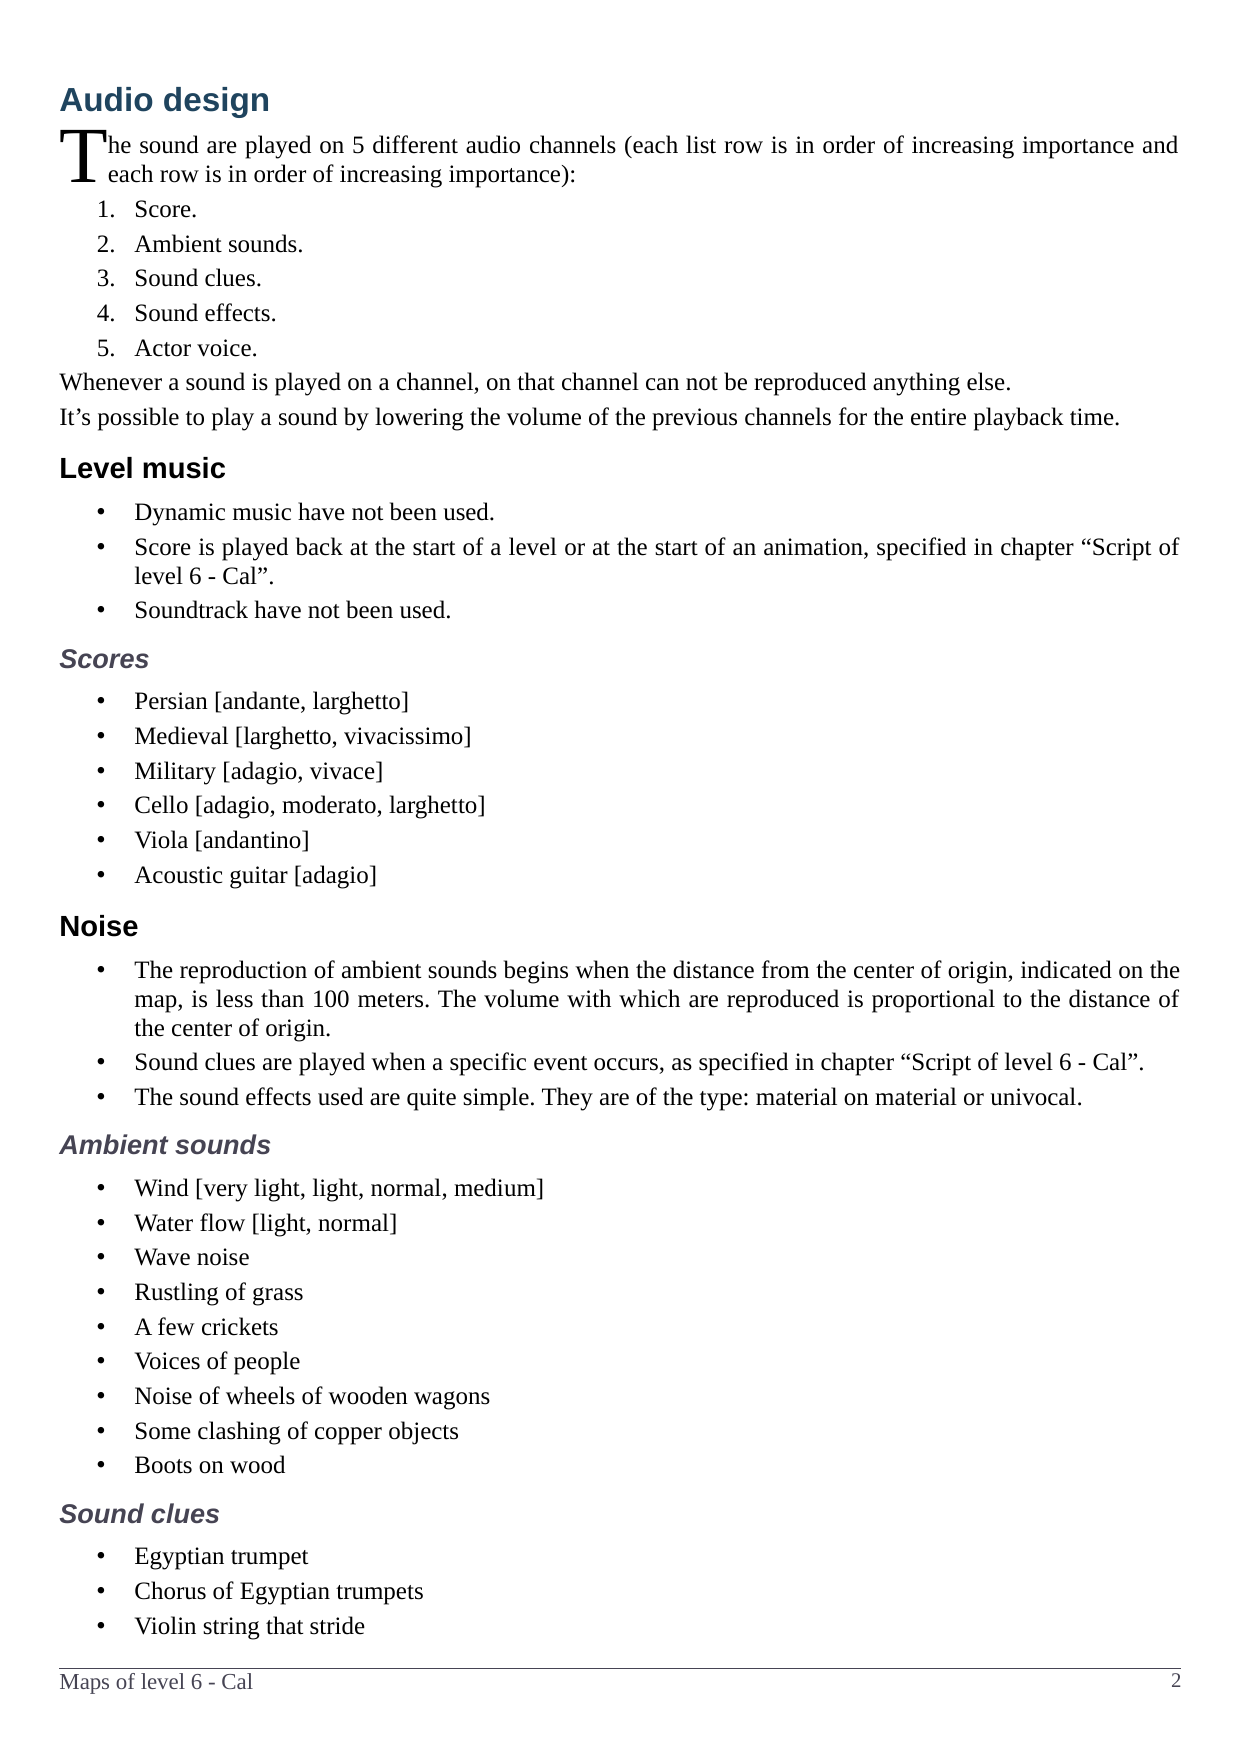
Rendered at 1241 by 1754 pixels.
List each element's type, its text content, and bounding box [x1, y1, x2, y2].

list Water flow [light, normal] [97, 1208, 1181, 1236]
list Wind [very light, light, normal, medium] [97, 1173, 1181, 1202]
list Voices of people [97, 1346, 1181, 1375]
list Acoustic guitar [adagio] [97, 860, 1181, 889]
list Sound clues. [97, 263, 1181, 292]
list Cello [adagio, moderato, larghetto] [97, 791, 1181, 819]
subtitle Sound clues [59, 1498, 1181, 1529]
list Score. [97, 194, 1181, 223]
list Wave noise [97, 1242, 1181, 1271]
list A few crickets [97, 1312, 1181, 1341]
list Military [adagio, vivace] [97, 756, 1181, 784]
subtitle Noise [59, 909, 1181, 943]
list Rustling of grass [97, 1277, 1181, 1306]
text It’s possible to play a sound by lowering the volume of the previous channels for the entire playback time. [59, 402, 1181, 431]
list The reproduction of ambient sounds begins when the distance from the center of origin, indicated on the map, is less than 100 meters. The volume with which are reproduced is proportional to the distance of the center of origin. [97, 955, 1181, 1041]
subtitle Scores [59, 643, 1181, 674]
text Whenever a sound is played on a channel, on that channel can not be reproduced anything else. [59, 367, 1181, 396]
list Noise of wheels of wooden wagons [97, 1381, 1181, 1410]
list Medieval [larghetto, vivacissimo] [97, 721, 1181, 750]
subtitle Audio design [59, 80, 1181, 118]
list Violin string that stride [97, 1611, 1181, 1639]
subtitle Level music [59, 451, 1181, 485]
list Persian [andante, larghetto] [97, 686, 1181, 715]
list Soundtrack have not been used. [97, 596, 1181, 624]
list Sound effects. [97, 298, 1181, 327]
subtitle Ambient sounds [59, 1129, 1181, 1161]
list Boots on wood [97, 1451, 1181, 1479]
list Ambient sounds. [97, 229, 1181, 257]
list The sound effects used are quite simple. They are of the type: material on material or univocal. [97, 1082, 1181, 1111]
list Egyptian trumpet [97, 1541, 1181, 1570]
text The sound are played on 5 different audio channels (each list row is in order of increasing importance and each row is in order of increasing importance): [59, 131, 1181, 188]
list Chorus of Egyptian trumpets [97, 1576, 1181, 1605]
list Some clashing of copper objects [97, 1416, 1181, 1444]
list Viola [andantino] [97, 825, 1181, 854]
list Score is played back at the start of a level or at the start of an animation, specified in chapter “Script of level 6 - Cal”. [97, 532, 1181, 589]
list Dynamic music have not been used. [97, 497, 1181, 526]
list Sound clues are played when a specific event occurs, as specified in chapter “Script of level 6 - Cal”. [97, 1047, 1181, 1076]
list Actor voice. [97, 333, 1181, 361]
